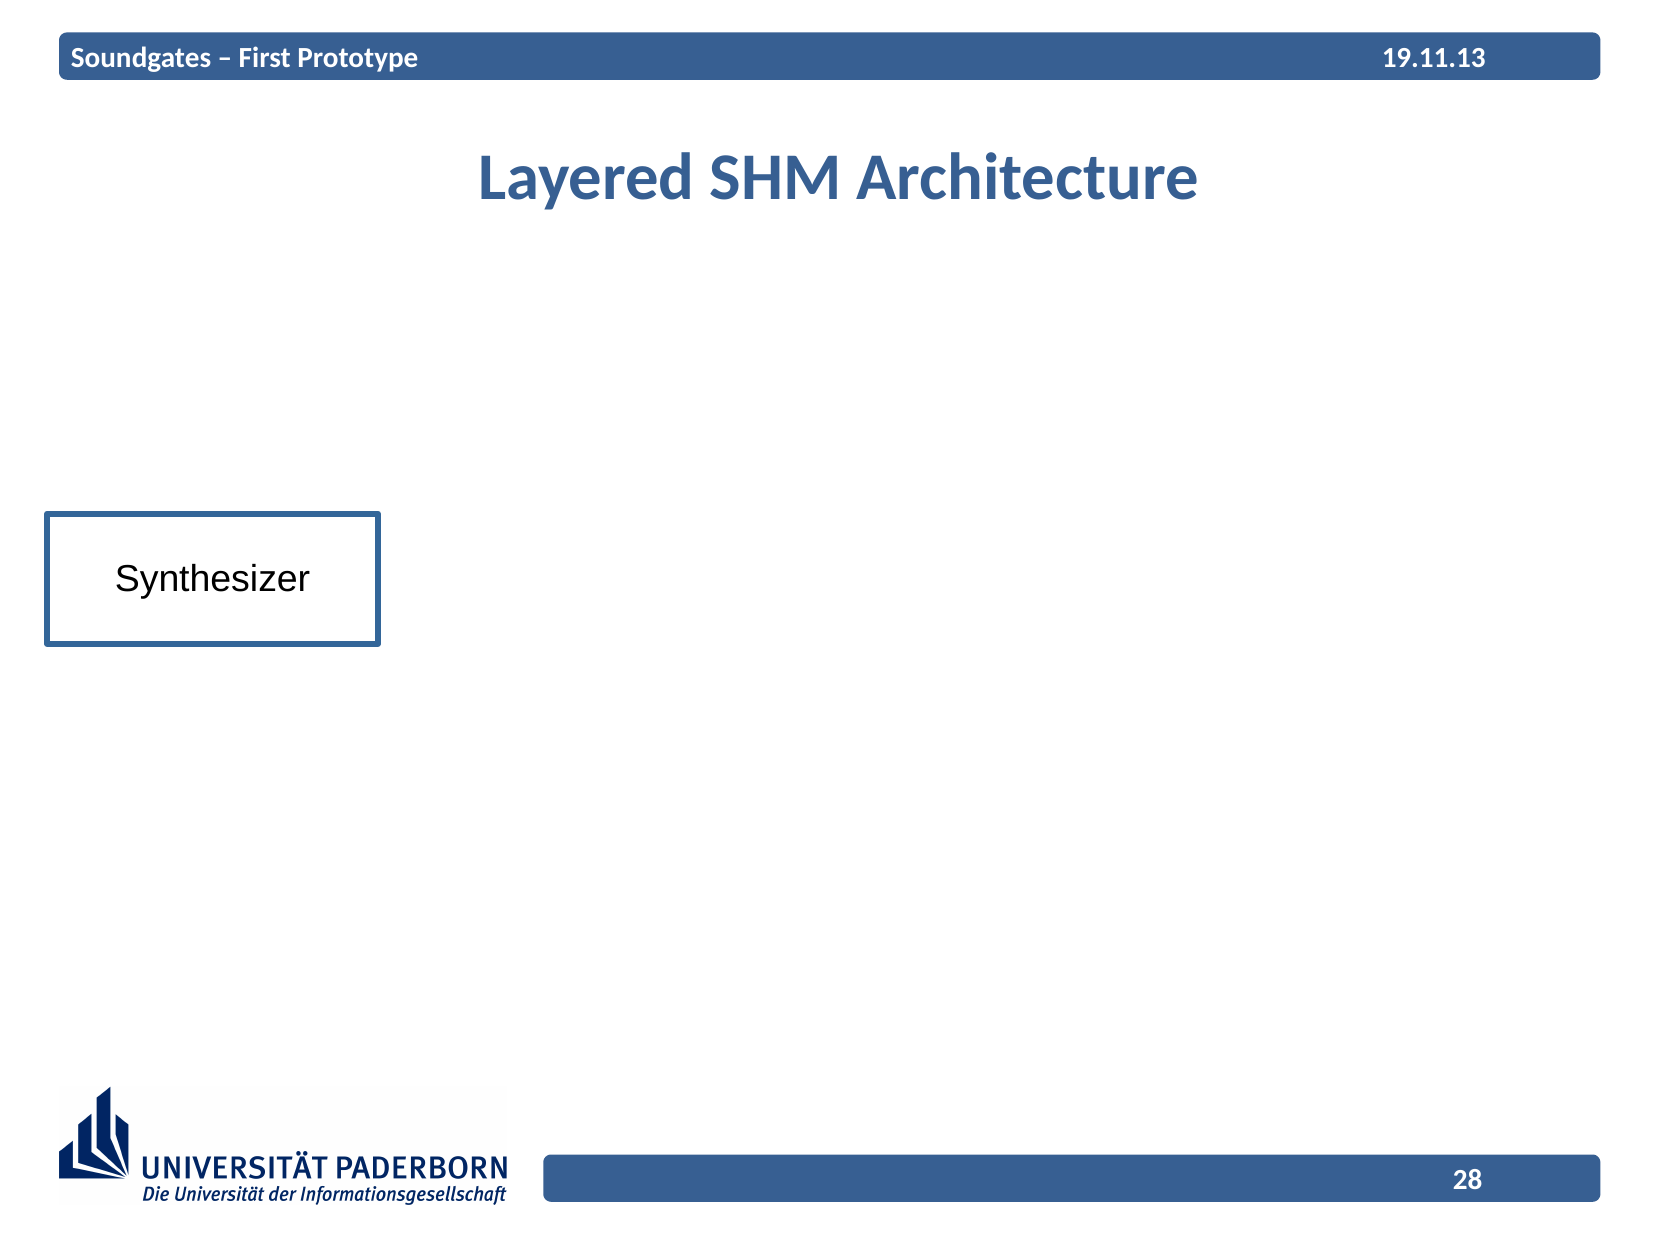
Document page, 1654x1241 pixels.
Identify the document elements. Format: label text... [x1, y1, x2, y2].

title Layered SHM Architecture [82, 121, 1595, 225]
text_box [1452, 1154, 1583, 1202]
text_box Synthesizer [47, 513, 378, 644]
text_box Soundgates – First Prototype [70, 32, 1359, 80]
text_box 19.11.13 [1381, 32, 1583, 80]
picture [59, 1086, 507, 1205]
